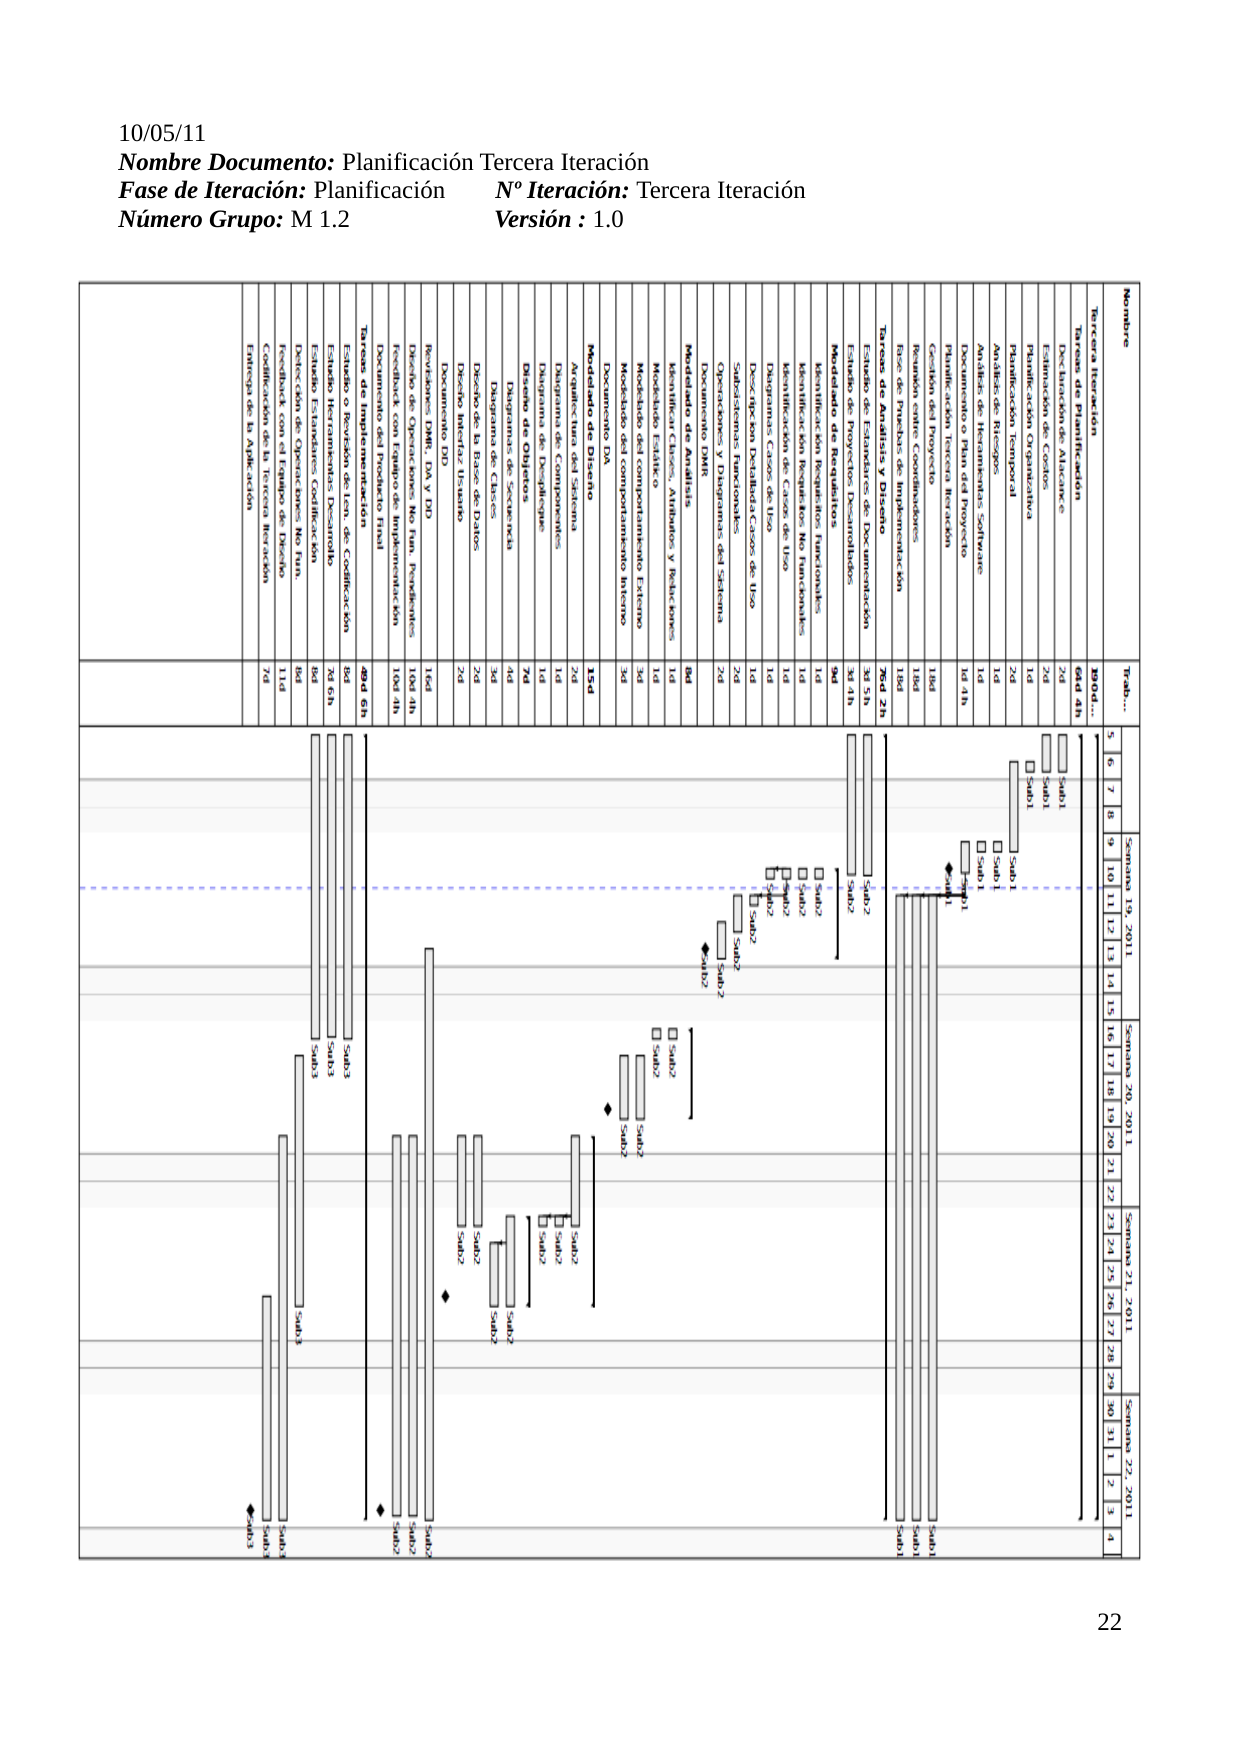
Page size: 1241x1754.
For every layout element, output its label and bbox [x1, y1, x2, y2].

picture [75, 276, 1143, 1566]
